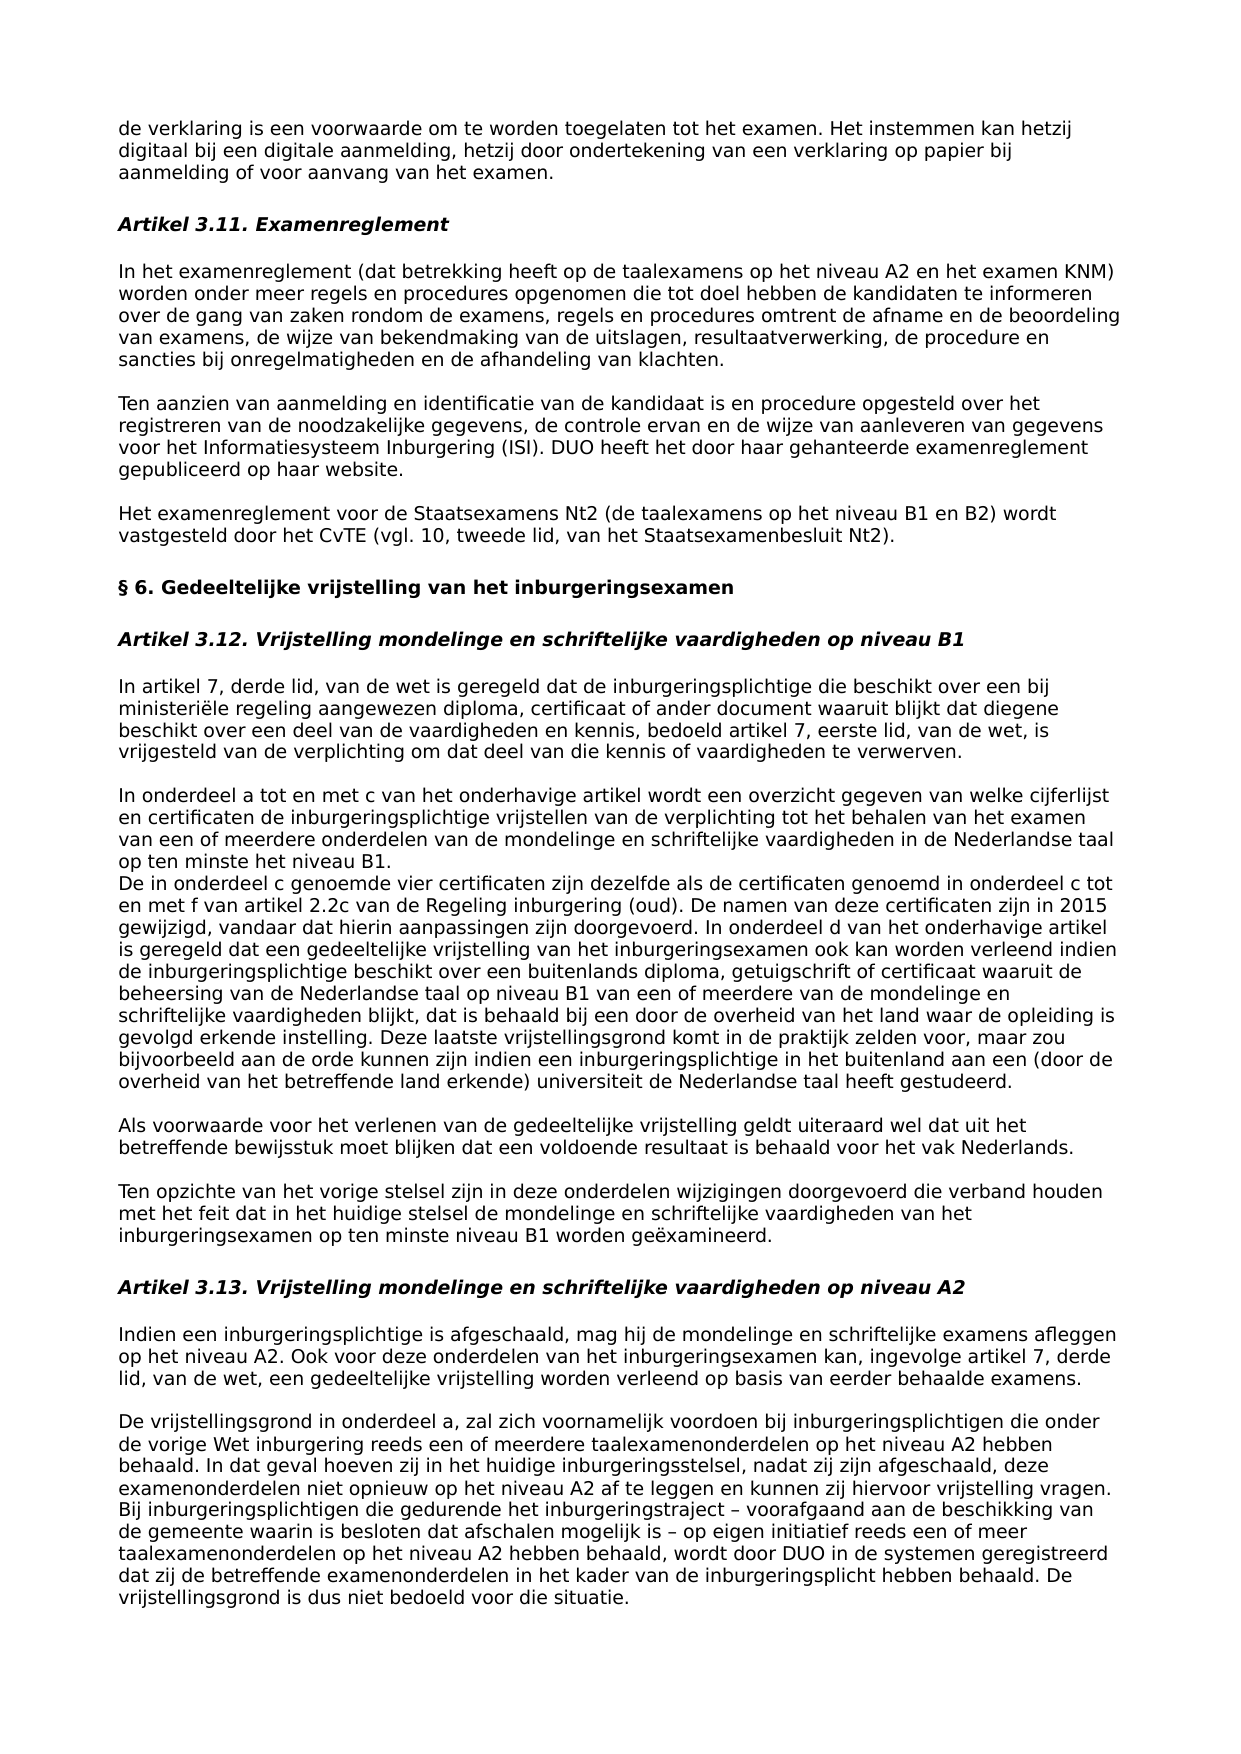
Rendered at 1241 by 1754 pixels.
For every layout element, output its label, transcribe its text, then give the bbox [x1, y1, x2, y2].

subtitle Artikel 3.13. Vrijstelling mondelinge en schriftelijke vaardigheden op niveau A2 [118, 1277, 1122, 1299]
text In onderdeel a tot en met c van het onderhavige artikel wordt een overzicht gegeven van welke cijferlijst en certificaten de inburgeringsplichtige vrijstellen van de verplichting tot het behalen van het examen van een of meerdere onderdelen van de mondelinge en schriftelijke vaardigheden in de Nederlandse taal op ten minste het niveau B1. [118, 785, 1122, 873]
text Als voorwaarde voor het verlenen van de gedeeltelijke vrijstelling geldt uiteraard wel dat uit het betreffende bewijsstuk moet blijken dat een voldoende resultaat is behaald voor het vak Nederlands. [118, 1115, 1122, 1159]
text In artikel 7, derde lid, van de wet is geregeld dat de inburgeringsplichtige die beschikt over een bij ministeriële regeling aangewezen diploma, certificaat of ander document waaruit blijkt dat diegene beschikt over een deel van de vaardigheden en kennis, bedoeld artikel 7, eerste lid, van de wet, is vrijgesteld van de verplichting om dat deel van die kennis of vaardigheden te verwerven. [118, 676, 1122, 763]
text Ten aanzien van aanmelding en identificatie van de kandidaat is en procedure opgesteld over het registreren van de noodzakelijke gegevens, de controle ervan en de wijze van aanleveren van gegevens voor het Informatiesysteem Inburgering (ISI). DUO heeft het door haar gehanteerde examenreglement gepubliceerd op haar website. [118, 393, 1122, 481]
text In het examenreglement (dat betrekking heeft op de taalexamens op het niveau A2 en het examen KNM) worden onder meer regels en procedures opgenomen die tot doel hebben de kandidaten te informeren over de gang van zaken rondom de examens, regels en procedures omtrent de afname en de beoordeling van examens, de wijze van bekendmaking van de uitslagen, resultaatverwerking, de procedure en sancties bij onregelmatigheden en de afhandeling van klachten. [118, 261, 1122, 371]
text de verklaring is een voorwaarde om te worden toegelaten tot het examen. Het instemmen kan hetzij digitaal bij een digitale aanmelding, hetzij door ondertekening van een verklaring op papier bij aanmelding of voor aanvang van het examen. [118, 118, 1122, 184]
text De vrijstellingsgrond in onderdeel a, zal zich voornamelijk voordoen bij inburgeringsplichtigen die onder de vorige Wet inburgering reeds een of meerdere taalexamenonderdelen op het niveau A2 hebben behaald. In dat geval hoeven zij in het huidige inburgeringsstelsel, nadat zij zijn afgeschaald, deze examenonderdelen niet opnieuw op het niveau A2 af te leggen en kunnen zij hiervoor vrijstelling vragen. Bij inburgeringsplichtigen die gedurende het inburgeringstraject – voorafgaand aan de beschikking van de gemeente waarin is besloten dat afschalen mogelijk is – op eigen initiatief reeds een of meer taalexamenonderdelen op het niveau A2 hebben behaald, wordt door DUO in de systemen geregistreerd dat zij de betreffende examenonderdelen in het kader van de inburgeringsplicht hebben behaald. De vrijstellingsgrond is dus niet bedoeld voor die situatie. [118, 1411, 1122, 1609]
subtitle Artikel 3.11. Examenreglement [118, 214, 1122, 236]
text Het examenreglement voor de Staatsexamens Nt2 (de taalexamens op het niveau B1 en B2) wordt vastgesteld door het CvTE (vgl. 10, tweede lid, van het Staatsexamenbesluit Nt2). [118, 503, 1122, 547]
text Indien een inburgeringsplichtige is afgeschaald, mag hij de mondelinge en schriftelijke examens afleggen op het niveau A2. Ook voor deze onderdelen van het inburgeringsexamen kan, ingevolge artikel 7, derde lid, van de wet, een gedeeltelijke vrijstelling worden verleend op basis van eerder behaalde examens. [118, 1324, 1122, 1389]
subtitle Artikel 3.12. Vrijstelling mondelinge en schriftelijke vaardigheden op niveau B1 [118, 628, 1122, 651]
text De in onderdeel c genoemde vier certificaten zijn dezelfde als de certificaten genoemd in onderdeel c tot en met f van artikel 2.2c van de Regeling inburgering (oud). De namen van deze certificaten zijn in 2015 gewijzigd, vandaar dat hierin aanpassingen zijn doorgevoerd. In onderdeel d van het onderhavige artikel is geregeld dat een gedeeltelijke vrijstelling van het inburgeringsexamen ook kan worden verleend indien de inburgeringsplichtige beschikt over een buitenlands diploma, getuigschrift of certificaat waaruit de beheersing van de Nederlandse taal op niveau B1 van een of meerdere van de mondelinge en schriftelijke vaardigheden blijkt, dat is behaald bij een door de overheid van het land waar de opleiding is gevolgd erkende instelling. Deze laatste vrijstellingsgrond komt in de praktijk zelden voor, maar zou bijvoorbeeld aan de orde kunnen zijn indien een inburgeringsplichtige in het buitenland aan een (door de overheid van het betreffende land erkende) universiteit de Nederlandse taal heeft gestudeerd. [118, 873, 1122, 1093]
text Ten opzichte van het vorige stelsel zijn in deze onderdelen wijzigingen doorgevoerd die verband houden met het feit dat in het huidige stelsel de mondelinge en schriftelijke vaardigheden van het inburgeringsexamen op ten minste niveau B1 worden geëxamineerd. [118, 1181, 1122, 1247]
subtitle § 6. Gedeeltelijke vrijstelling van het inburgeringsexamen [118, 577, 1122, 598]
